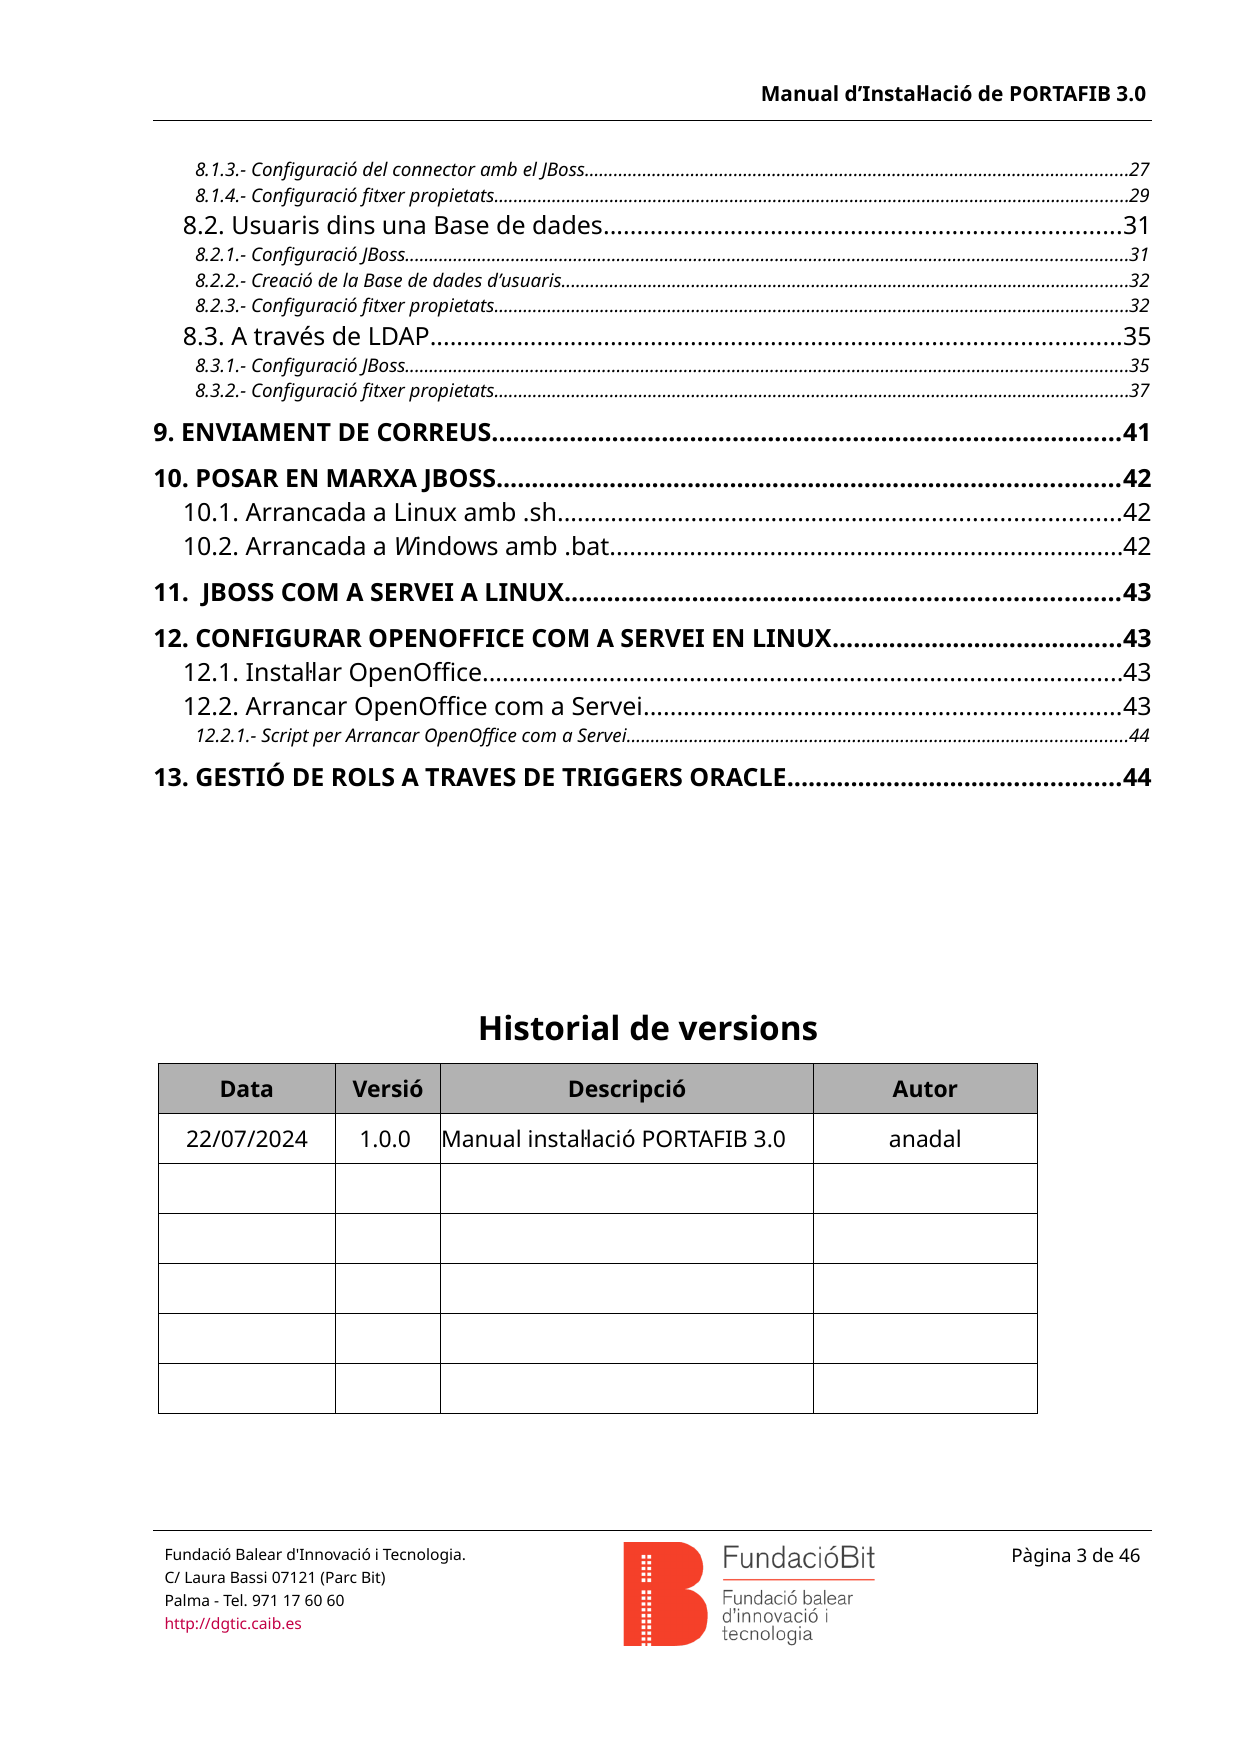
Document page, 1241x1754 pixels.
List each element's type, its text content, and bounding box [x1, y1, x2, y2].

text 8.1.3.- Configuració del connector amb el JBoss 27 [195, 156, 1152, 182]
text 8.3.1.- Configuració JBoss 35 [195, 352, 1152, 378]
text 11. JBoss com a Servei a Linux 43 [153, 575, 1152, 609]
text 12.1. Instal·lar OpenOffice 43 [183, 655, 1152, 689]
table_cell [814, 1164, 1037, 1213]
text 13. Gestió de Rols a traves de triggers Oracle 44 [153, 760, 1152, 794]
table_cell [336, 1214, 440, 1263]
text 9. Enviament de correus 41 [153, 415, 1152, 449]
text 8.2.2.- Creació de la Base de dades d’usuaris 32 [195, 267, 1152, 293]
text 8.2.3.- Configuració fitxer propietats 32 [195, 293, 1152, 318]
subtitle Historial de versions [153, 1005, 1152, 1050]
text 8.3. A través de LDAP 35 [183, 318, 1152, 352]
table_cell 1.0.0 [336, 1114, 440, 1163]
table_cell [441, 1214, 813, 1263]
table_cell [336, 1264, 440, 1313]
table_header Data [159, 1064, 335, 1113]
table_cell Manual instal·lació PORTAFIB 3.0 [441, 1114, 813, 1163]
table_cell [336, 1364, 440, 1413]
table_cell [336, 1314, 440, 1363]
text 10. Posar en marxa JBoss 42 [153, 461, 1152, 495]
text 8.3.2.- Configuració fitxer propietats 37 [195, 378, 1152, 403]
text 8.1.4.- Configuració fitxer propietats 29 [195, 182, 1152, 207]
table_cell [159, 1164, 335, 1213]
text 8.2. Usuaris dins una Base de dades 31 [183, 207, 1152, 242]
text 8.2.1.- Configuració JBoss 31 [195, 242, 1152, 267]
table_cell [441, 1364, 813, 1413]
table_cell [814, 1364, 1037, 1413]
table_cell [159, 1264, 335, 1313]
table_header Versió [336, 1064, 440, 1113]
table_cell [441, 1164, 813, 1213]
text 12.2. Arrancar OpenOffice com a Servei 43 [183, 689, 1152, 723]
table_cell 22/07/2024 [159, 1114, 335, 1163]
table_cell anadal [814, 1114, 1037, 1163]
picture [623, 1542, 875, 1646]
table_cell [814, 1314, 1037, 1363]
table_cell [441, 1264, 813, 1313]
text 12. Configurar OpenOffice com a servei en Linux 43 [153, 621, 1152, 655]
table_cell [814, 1264, 1037, 1313]
table_header Autor [814, 1064, 1037, 1113]
table_header Descripció [441, 1064, 813, 1113]
table_cell [336, 1164, 440, 1213]
table_cell [159, 1314, 335, 1363]
table_cell [814, 1214, 1037, 1263]
text 12.2.1.- Script per Arrancar OpenOffice com a Servei 44 [195, 723, 1152, 748]
table_cell [441, 1314, 813, 1363]
table_cell [159, 1214, 335, 1263]
text 10.1. Arrancada a Linux amb .sh 42 [183, 495, 1152, 529]
table_cell [159, 1364, 335, 1413]
text 10.2. Arrancada a Windows amb .bat 42 [183, 529, 1152, 563]
